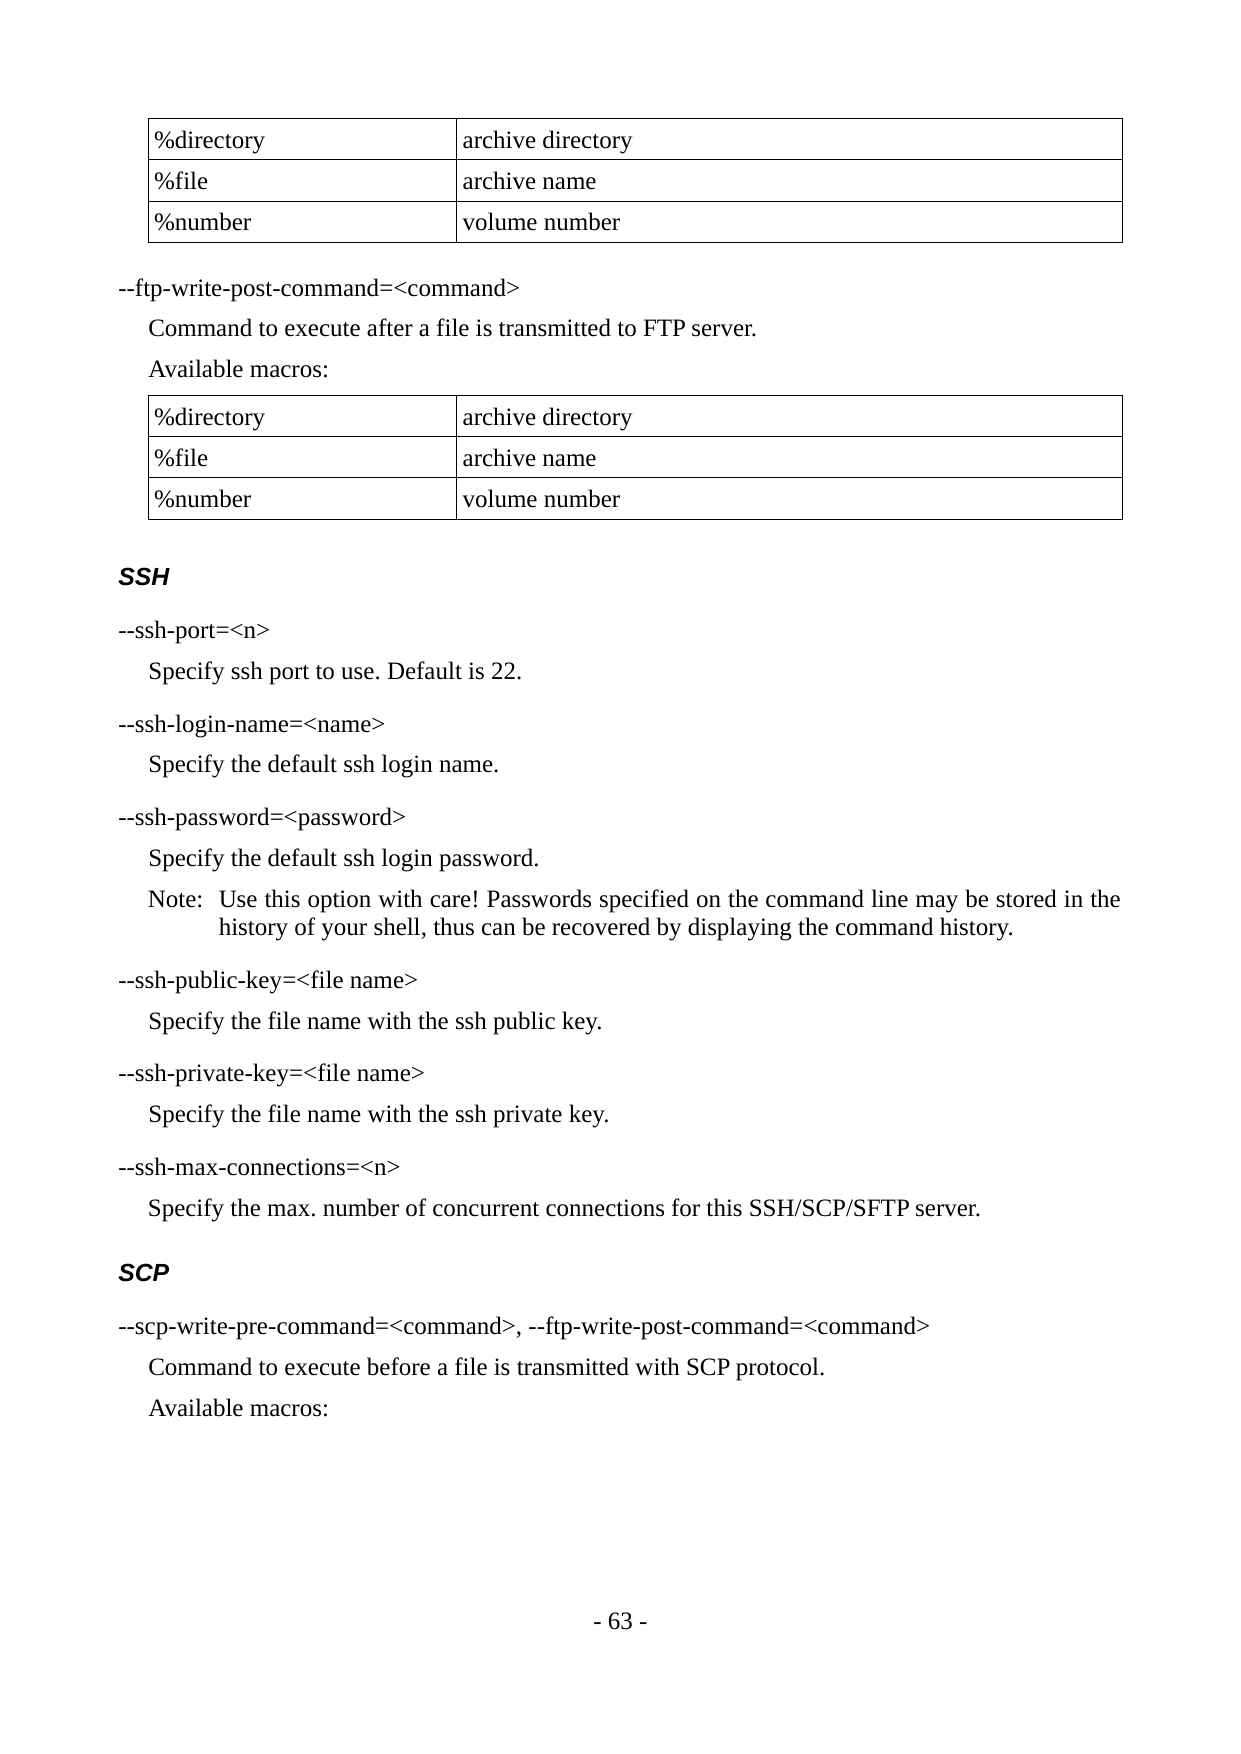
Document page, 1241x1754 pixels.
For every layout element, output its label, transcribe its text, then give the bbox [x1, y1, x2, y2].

text Note: Use this option with care! Passwords specified on the command line may be stored in the history of your shell, thus can be recovered by displaying the command history. [148, 884, 1122, 941]
table_cell %file [149, 437, 456, 477]
title --ssh-public-key=<file name> [118, 965, 1122, 994]
text Command to execute before a file is transmitted with SCP protocol. [148, 1352, 1122, 1381]
title --ssh-private-key=<file name> [118, 1058, 1122, 1087]
text Specify the default ssh login password. [148, 843, 1122, 872]
table_header archive directory [457, 119, 1122, 159]
table_header archive directory [457, 396, 1122, 436]
table_header %directory [149, 396, 456, 436]
table_cell %number [149, 478, 456, 518]
text Specify the file name with the ssh public key. [148, 1006, 1122, 1034]
table_cell %file [149, 160, 456, 201]
text Specify the max. number of concurrent connections for this SSH/SCP/SFTP server. [148, 1193, 1122, 1221]
text Available macros: [148, 1393, 1122, 1422]
title --ssh-password=<password> [118, 802, 1122, 831]
table_cell archive name [457, 160, 1122, 201]
title --ssh-max-connections=<n> [118, 1152, 1122, 1181]
text Specify ssh port to use. Default is 22. [148, 656, 1122, 685]
text Available macros: [148, 354, 1122, 383]
title --ssh-port=<n> [118, 615, 1122, 644]
text Command to execute after a file is transmitted to FTP server. [148, 313, 1122, 342]
title --ssh-login-name=<name> [118, 709, 1122, 737]
table_cell archive name [457, 437, 1122, 477]
table_cell volume number [457, 478, 1122, 518]
text Specify the default ssh login name. [148, 749, 1122, 778]
subtitle SCP [118, 1258, 1122, 1287]
title --ftp-write-post-command=<command> [118, 273, 1122, 301]
text Specify the file name with the ssh private key. [148, 1099, 1122, 1128]
table_cell %number [149, 202, 456, 242]
subtitle SSH [118, 562, 1122, 591]
table_header %directory [149, 119, 456, 159]
table_cell volume number [457, 202, 1122, 242]
title --scp-write-pre-command=<command>, --ftp-write-post-command=<command> [118, 1311, 1122, 1340]
